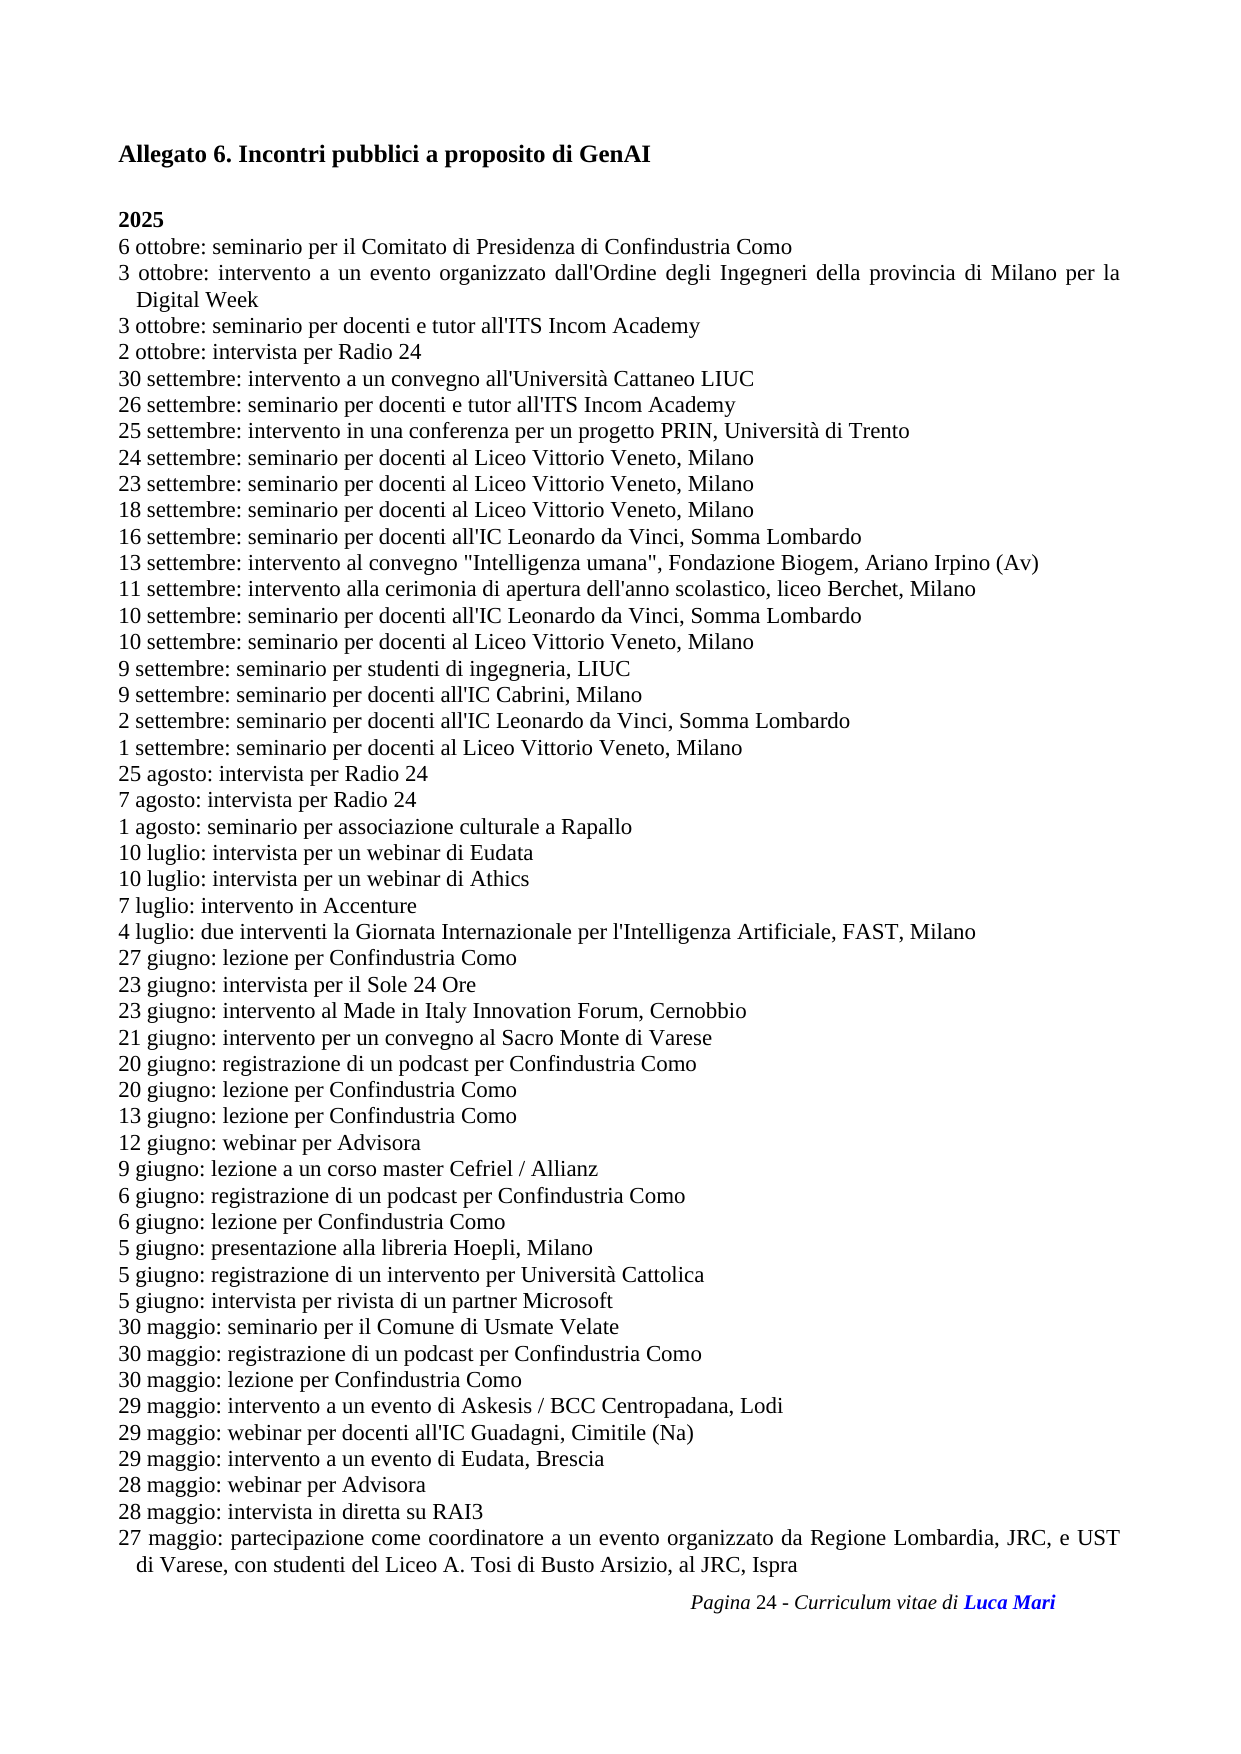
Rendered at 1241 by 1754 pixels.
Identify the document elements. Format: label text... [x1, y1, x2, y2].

text 13 settembre: intervento al convegno "Intelligenza umana", Fondazione Biogem, Ariano Irpino (Av) [118, 549, 1122, 576]
text 20 giugno: registrazione di un podcast per Confindustria Como [118, 1050, 1122, 1076]
text 20 giugno: lezione per Confindustria Como [118, 1076, 1122, 1103]
text 5 giugno: intervista per rivista di un partner Microsoft [118, 1287, 1122, 1313]
text 6 ottobre: seminario per il Comitato di Presidenza di Confindustria Como [118, 233, 1122, 259]
text 30 settembre: intervento a un convegno all'Università Cattaneo LIUC [118, 365, 1122, 391]
text 3 ottobre: seminario per docenti e tutor all'ITS Incom Academy [118, 312, 1122, 338]
text 25 settembre: intervento in una conferenza per un progetto PRIN, Università di Trento [118, 417, 1122, 444]
text 10 settembre: seminario per docenti all'IC Leonardo da Vinci, Somma Lombardo [118, 602, 1122, 628]
text 11 settembre: intervento alla cerimonia di apertura dell'anno scolastico, liceo Berchet, Milano [118, 576, 1122, 602]
text 2 ottobre: intervista per Radio 24 [118, 338, 1122, 365]
text 1 agosto: seminario per associazione culturale a Rapallo [118, 813, 1122, 839]
text 2025 [118, 207, 1122, 233]
text 30 maggio: seminario per il Comune di Usmate Velate [118, 1313, 1122, 1340]
text 10 luglio: intervista per un webinar di Athics [118, 865, 1122, 892]
text 3 ottobre: intervento a un evento organizzato dall'Ordine degli Ingegneri della provincia di Milano per la Digital Week [118, 259, 1122, 312]
text 25 agosto: intervista per Radio 24 [118, 760, 1122, 786]
text 30 maggio: registrazione di un podcast per Confindustria Como [118, 1340, 1122, 1366]
text 9 settembre: seminario per docenti all'IC Cabrini, Milano [118, 681, 1122, 707]
text 10 settembre: seminario per docenti al Liceo Vittorio Veneto, Milano [118, 628, 1122, 654]
text 24 settembre: seminario per docenti al Liceo Vittorio Veneto, Milano [118, 444, 1122, 470]
text 6 giugno: lezione per Confindustria Como [118, 1208, 1122, 1234]
text 9 giugno: lezione a un corso master Cefriel / Allianz [118, 1155, 1122, 1182]
text 2 settembre: seminario per docenti all'IC Leonardo da Vinci, Somma Lombardo [118, 707, 1122, 734]
text 7 agosto: intervista per Radio 24 [118, 786, 1122, 813]
text 30 maggio: lezione per Confindustria Como [118, 1366, 1122, 1392]
text 6 giugno: registrazione di un podcast per Confindustria Como [118, 1182, 1122, 1208]
text 9 settembre: seminario per studenti di ingegneria, LIUC [118, 654, 1122, 681]
text 28 maggio: webinar per Advisora [118, 1472, 1122, 1498]
subtitle Allegato 6. Incontri pubblici a proposito di GenAI [118, 139, 1122, 168]
text 5 giugno: registrazione di un intervento per Università Cattolica [118, 1261, 1122, 1287]
text 28 maggio: intervista in diretta su RAI3 [118, 1498, 1122, 1524]
text 29 maggio: intervento a un evento di Askesis / BCC Centropadana, Lodi [118, 1392, 1122, 1419]
text 27 giugno: lezione per Confindustria Como [118, 944, 1122, 971]
text 13 giugno: lezione per Confindustria Como [118, 1103, 1122, 1129]
text 23 giugno: intervista per il Sole 24 Ore [118, 971, 1122, 997]
text 16 settembre: seminario per docenti all'IC Leonardo da Vinci, Somma Lombardo [118, 523, 1122, 549]
text 7 luglio: intervento in Accenture [118, 892, 1122, 918]
text 1 settembre: seminario per docenti al Liceo Vittorio Veneto, Milano [118, 734, 1122, 760]
text 12 giugno: webinar per Advisora [118, 1129, 1122, 1155]
text 29 maggio: webinar per docenti all'IC Guadagni, Cimitile (Na) [118, 1419, 1122, 1445]
text 26 settembre: seminario per docenti e tutor all'ITS Incom Academy [118, 391, 1122, 417]
text 27 maggio: partecipazione come coordinatore a un evento organizzato da Regione Lombardia, JRC, e UST di Varese, con studenti del Liceo A. Tosi di Busto Arsizio, al JRC, Ispra [118, 1524, 1122, 1577]
text 21 giugno: intervento per un convegno al Sacro Monte di Varese [118, 1023, 1122, 1050]
text 10 luglio: intervista per un webinar di Eudata [118, 839, 1122, 865]
text 4 luglio: due interventi la Giornata Internazionale per l'Intelligenza Artificiale, FAST, Milano [118, 918, 1122, 944]
text 5 giugno: presentazione alla libreria Hoepli, Milano [118, 1234, 1122, 1261]
text 18 settembre: seminario per docenti al Liceo Vittorio Veneto, Milano [118, 496, 1122, 523]
text 29 maggio: intervento a un evento di Eudata, Brescia [118, 1445, 1122, 1472]
text 23 settembre: seminario per docenti al Liceo Vittorio Veneto, Milano [118, 470, 1122, 496]
text 23 giugno: intervento al Made in Italy Innovation Forum, Cernobbio [118, 997, 1122, 1023]
